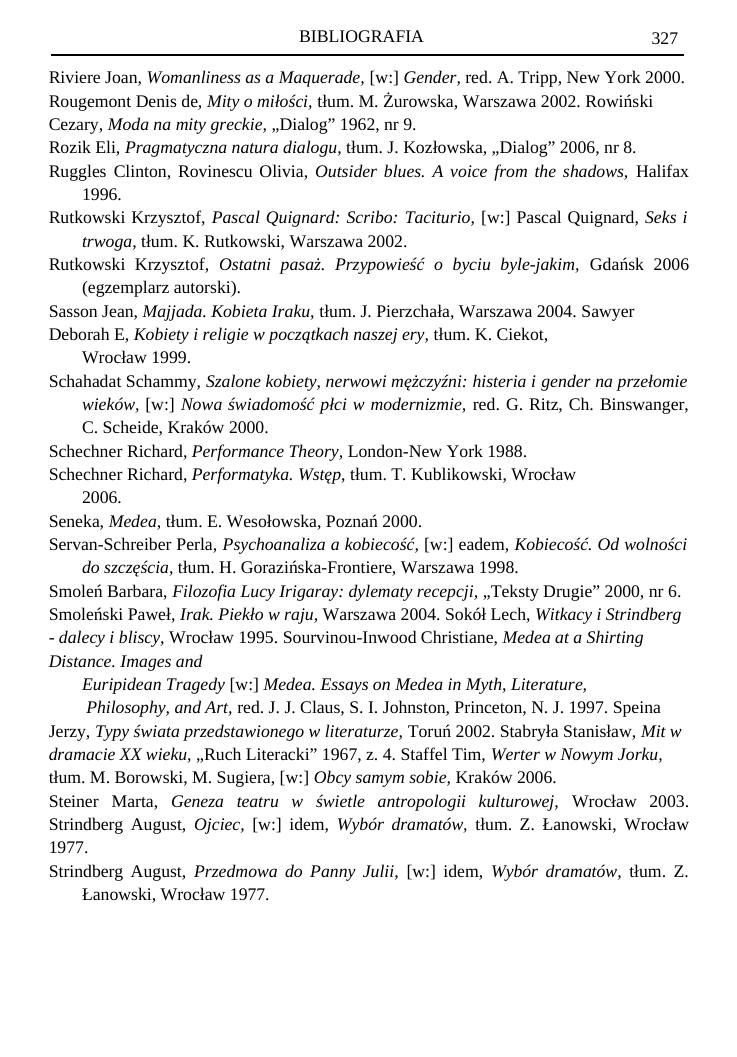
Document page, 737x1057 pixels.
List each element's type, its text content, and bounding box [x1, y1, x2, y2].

text Rougemont Denis de, Mity o miłości, tłum. M. Żurowska, Warszawa 2002. Rowiński Cezary, Moda na mity greckie, „Dialog” 1962, nr 9. [48, 91, 689, 134]
text Steiner Marta, Geneza teatru w świetle antropologii kulturowej, Wrocław 2003. Strindberg August, Ojciec, [w:] idem, Wybór dramatów, tłum. Z. Łanowski, Wrocław 1977. [48, 791, 689, 857]
text Rutkowski Krzysztof, Pascal Quignard: Scribo: Taciturio, [w:] Pascal Quignard, Seks i trwoga, tłum. K. Rutkowski, Warszawa 2002. [48, 207, 689, 251]
text Smoleń Barbara, Filozofia Lucy Irigaray: dylematy recepcji, „Teksty Drugie” 2000, nr 6. [48, 581, 689, 601]
text Schechner Richard, Performatyka. Wstęp, tłum. T. Kublikowski, Wrocław [48, 464, 689, 484]
text Servan-Schreiber Perla, Psychoanaliza a kobiecość, [w:] eadem, Kobiecość. Od wolności do szczęścia, tłum. H. Gorazińska-Frontiere, Warszawa 1998. [48, 534, 689, 577]
text Riviere Joan, Womanliness as a Maquerade, [w:] Gender, red. A. Tripp, New York 2000. [48, 67, 689, 87]
text Schechner Richard, Performance Theory, London-New York 1988. [48, 441, 689, 461]
text Rutkowski Krzysztof, Ostatni pasaż. Przypowieść o byciu byle-jakim, Gdańsk 2006 (egzemplarz autorski). [48, 254, 689, 297]
text Ruggles Clinton, Rovinescu Olivia, Outsider blues. A voice from the shadows, Halifax 1996. [48, 161, 689, 204]
text Smoleński Paweł, Irak. Piekło w raju, Warszawa 2004. Sokół Lech, Witkacy i Strindberg - dalecy i bliscy, Wrocław 1995. Sourvinou-Inwood Christiane, Medea at a Shirting Distance. Images and [48, 604, 689, 671]
text 2006. [48, 487, 689, 507]
text Philosophy, and Art, red. J. J. Claus, S. I. Johnston, Princeton, N. J. 1997. Speina Jerzy, Typy świata przedstawionego w literaturze, Toruń 2002. Stabryła Stanisław, Mit w dramacie XX wieku, „Ruch Literacki” 1967, z. 4. Staffel Tim, Werter w Nowym Jorku, tłum. M. Borowski, M. Sugiera, [w:] Obcy samym sobie, Kraków 2006. [48, 697, 689, 787]
text BIBLIOGRAFIA [299, 26, 435, 46]
text Sasson Jean, Majjada. Kobieta Iraku, tłum. J. Pierzchała, Warszawa 2004. Sawyer Deborah E, Kobiety i religie w początkach naszej ery, tłum. K. Ciekot, [48, 301, 689, 344]
text Seneka, Medea, tłum. E. Wesołowska, Poznań 2000. [48, 511, 689, 531]
text Schahadat Schammy, Szalone kobiety, nerwowi mężczyźni: histeria i gender na przełomie wieków, [w:] Nowa świadomość płci w modernizmie, red. G. Ritz, Ch. Binswanger, C. Scheide, Kraków 2000. [48, 371, 689, 437]
text Euripidean Tragedy [w:] Medea. Essays on Medea in Myth, Literature, [48, 674, 689, 694]
text Wrocław 1999. [48, 347, 689, 367]
text Strindberg August, Przedmowa do Panny Julii, [w:] idem, Wybór dramatów, tłum. Z. Łanowski, Wrocław 1977. [48, 861, 689, 904]
text 327 [651, 28, 686, 48]
text Rozik Eli, Pragmatyczna natura dialogu, tłum. J. Kozłowska, „Dialog” 2006, nr 8. [48, 137, 689, 157]
